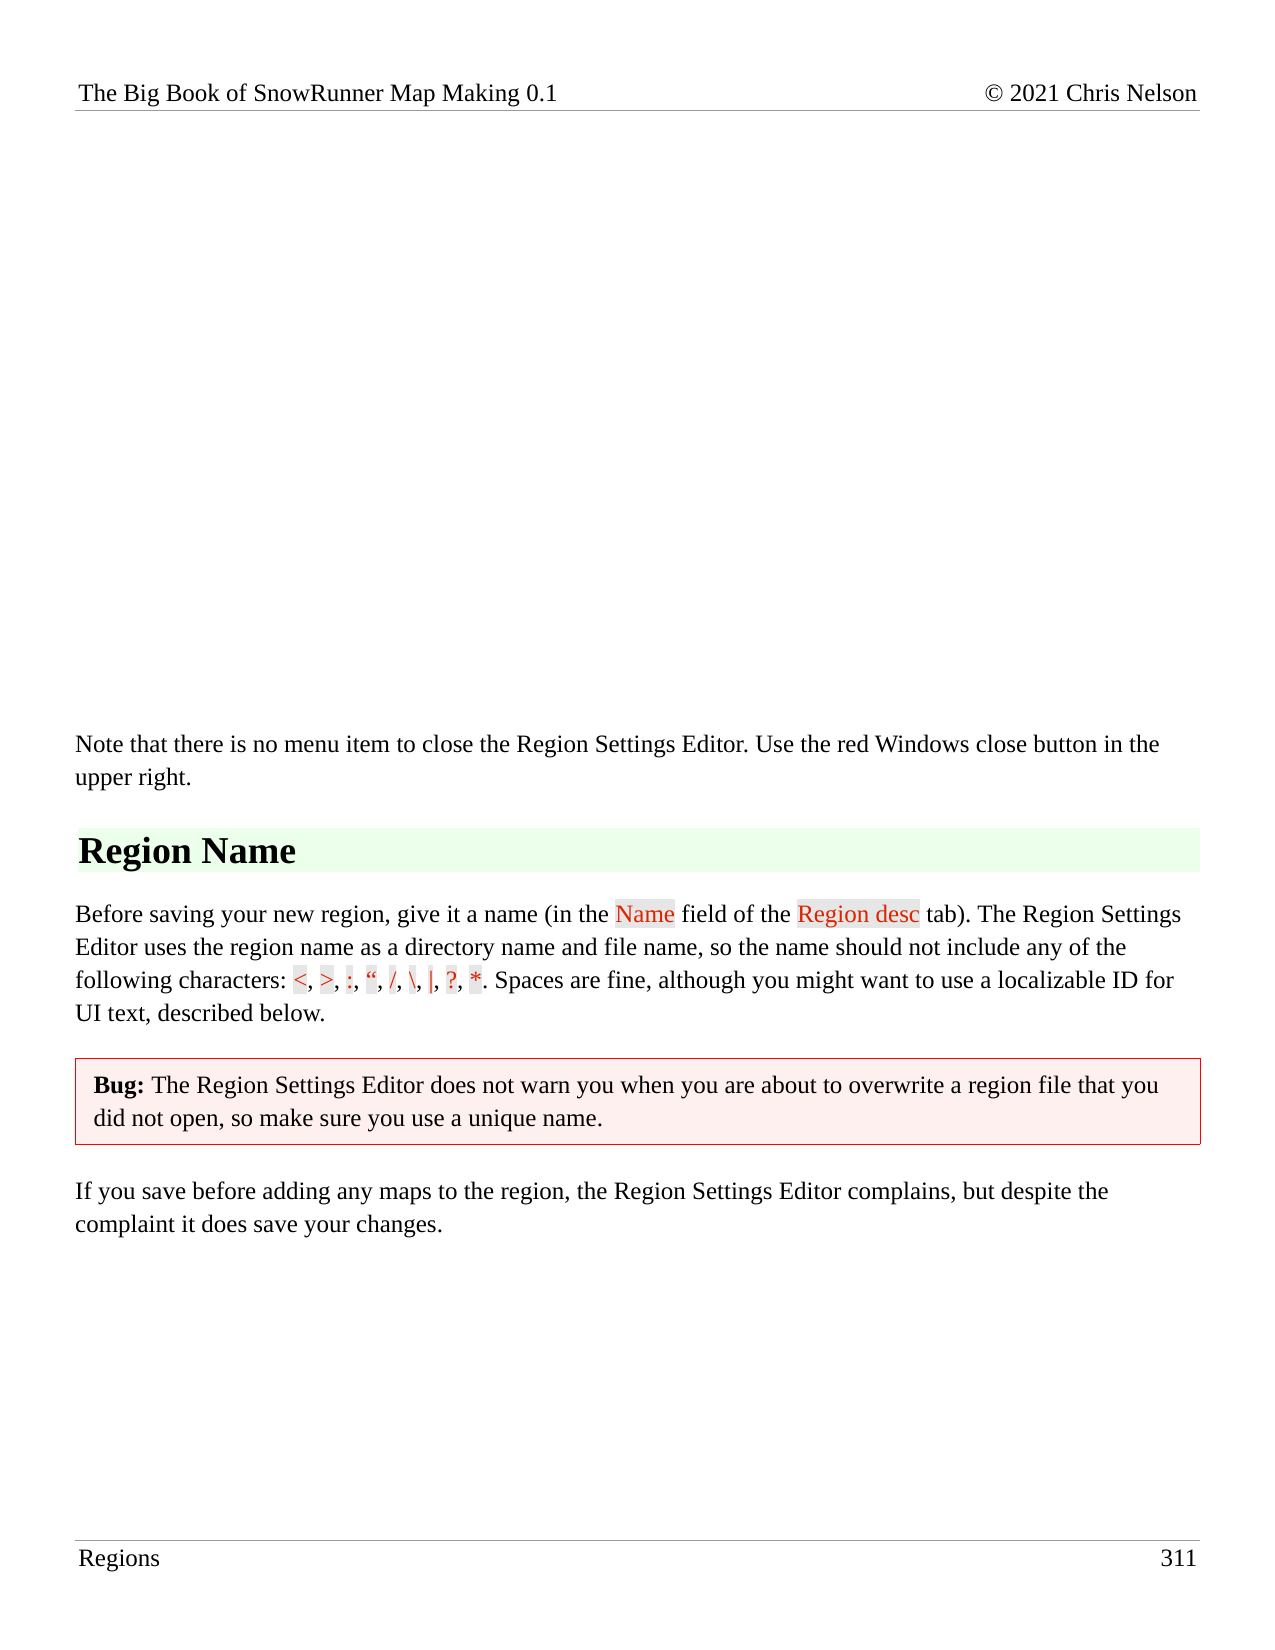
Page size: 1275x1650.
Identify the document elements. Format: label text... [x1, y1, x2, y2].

text Before saving your new region, give it a name (in the Name field of the Region desc tab). The Region Settings Editor uses the region name as a directory name and file name, so the name should not include any of the following characters: <, >, :, “, /, \, |, ?, *. Spaces are fine, although you might want to use a localizable ID for UI text, described below. [75, 899, 1200, 1027]
list The Region Settings Editor does not warn you when you are about to overwrite a region file that you did not open, so make sure you use a unique name. [76, 1059, 1200, 1144]
text If you save before adding any maps to the region, the Region Settings Editor complains, but despite the complaint it does save your changes. [75, 1176, 1200, 1237]
text Note that there is no menu item to close the Region Settings Editor. Use the red Windows close button in the upper right. [75, 729, 1200, 791]
subtitle Region Name [78, 828, 1200, 872]
